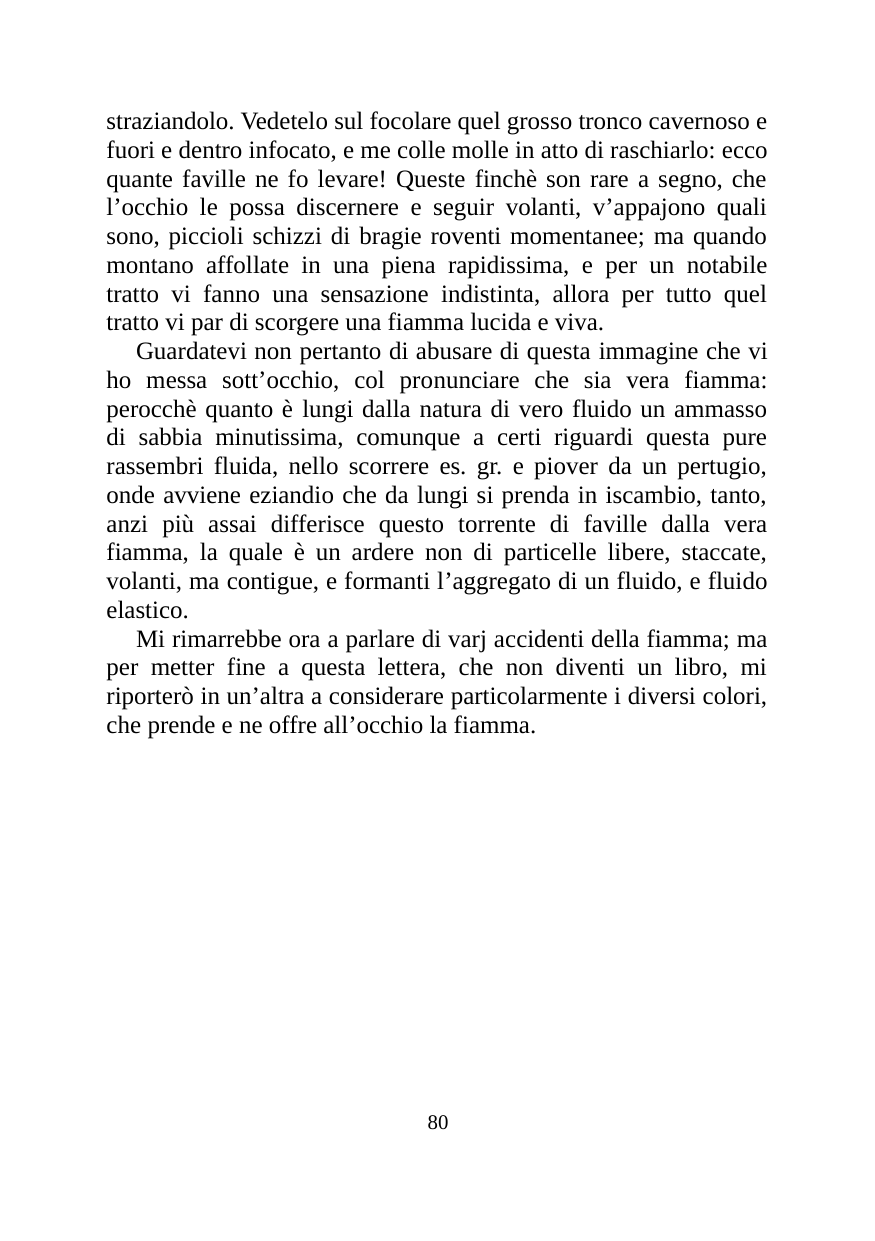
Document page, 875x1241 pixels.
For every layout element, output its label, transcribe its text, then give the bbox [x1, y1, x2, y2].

text Mi rimarrebbe ora a parlare di varj accidenti della fiamma; ma per metter fine a questa lettera, che non diventi un libro, mi riporterò in un’altra a considerare particolarmente i diversi colori, che prende e ne offre all’occhio la fiamma. [106, 624, 768, 739]
text straziandolo. Vedetelo sul focolare quel grosso tronco cavernoso e fuori e dentro infocato, e me colle molle in atto di raschiarlo: ecco quante faville ne fo levare! Queste finchè son rare a segno, che l’occhio le possa discernere e seguir volanti, v’appajono quali sono, piccioli schizzi di bragie roventi momentanee; ma quando montano affollate in una piena rapidissima, e per un notabile tratto vi fanno una sensazione indistinta, allora per tutto quel tratto vi par di scorgere una fiamma lucida e viva. [106, 106, 768, 336]
text Guardatevi non pertanto di abusare di questa immagine che vi ho messa sott’occhio, col pronunciare che sia vera fiamma: perocchè quanto è lungi dalla natura di vero fluido un ammasso di sabbia minutissima, comunque a certi riguardi questa pure rassembri fluida, nello scorrere es. gr. e piover da un pertugio, onde avviene eziandio che da lungi si prenda in iscambio, tanto, anzi più assai differisce questo torrente di faville dalla vera fiamma, la quale è un ardere non di particelle libere, staccate, volanti, ma contigue, e formanti l’aggregato di un fluido, e fluido elastico. [106, 336, 768, 624]
